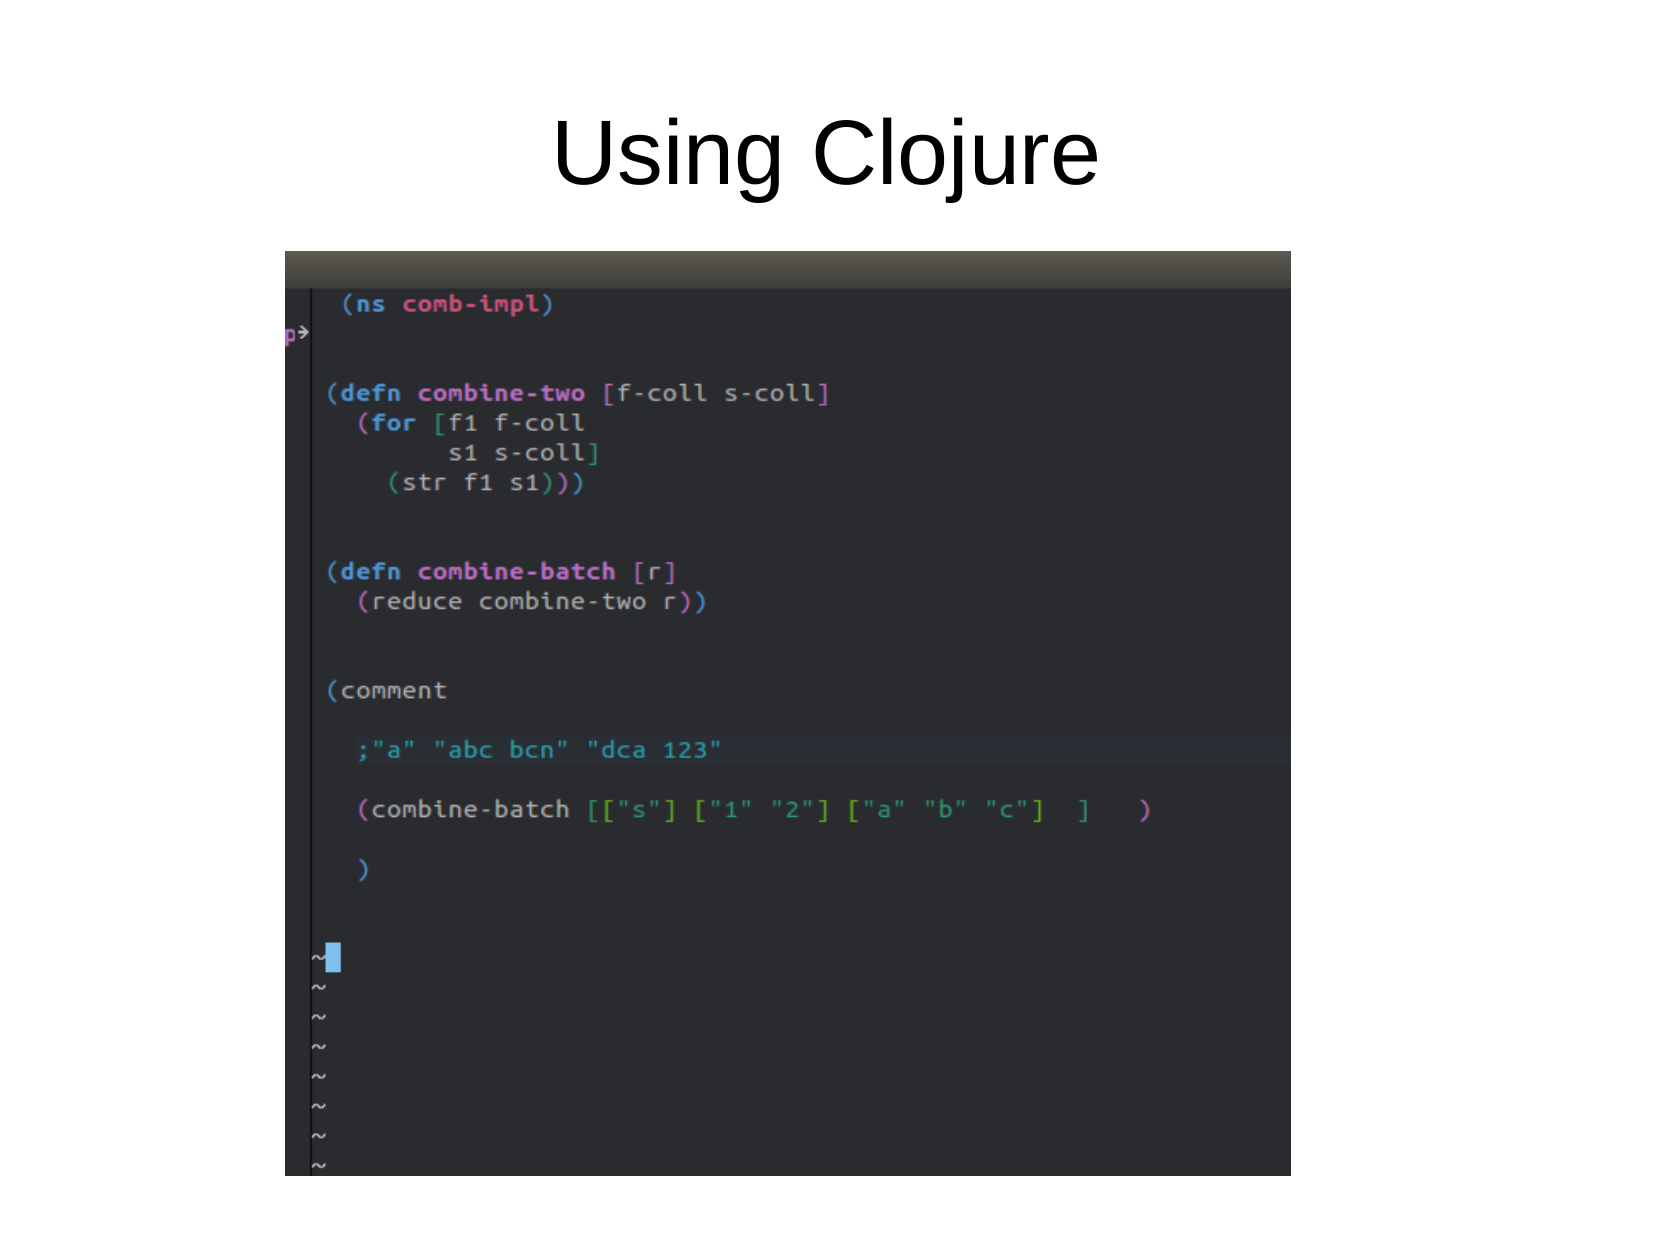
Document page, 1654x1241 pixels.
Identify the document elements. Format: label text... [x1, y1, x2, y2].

title Using Clojure [82, 49, 1571, 257]
picture [285, 251, 1291, 1176]
